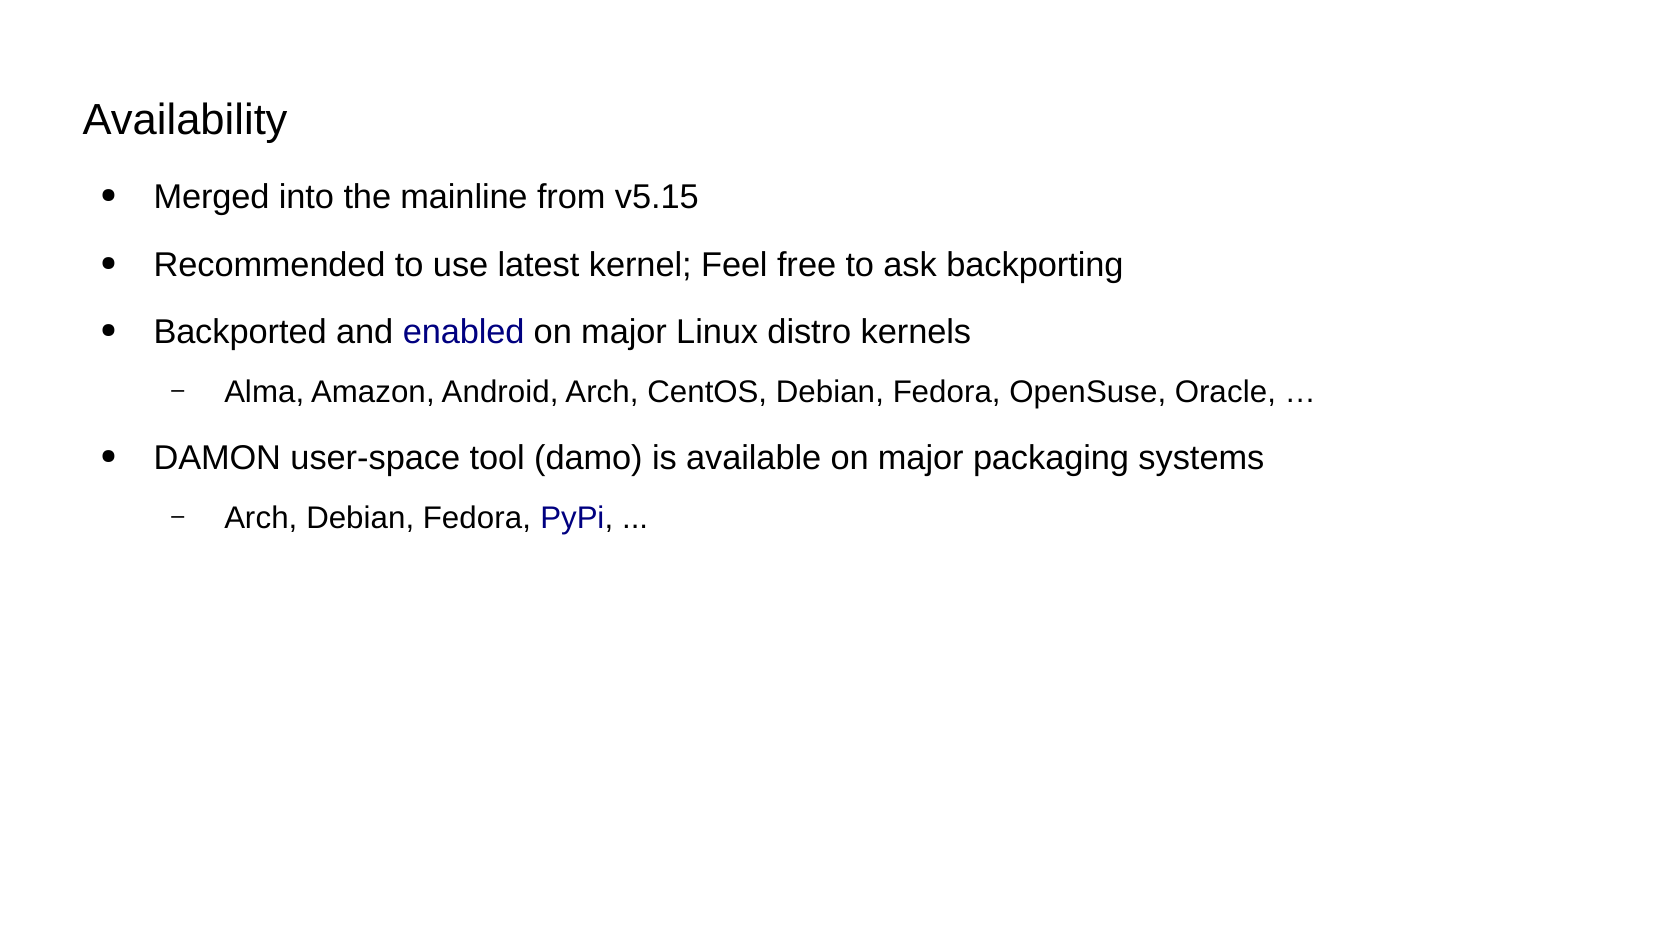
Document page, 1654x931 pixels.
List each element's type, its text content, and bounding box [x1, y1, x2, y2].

list Merged into the mainline from v5.15 Recommended to use latest kernel; Feel free to ask backporting Backported and enabled on major Linux distro kernels Alma, Amazon, Android, Arch, CentOS, Debian, Fedora, OpenSuse, Oracle, … DAMON user-space tool (damo) is available on major packaging systems Arch, Debian, Fedora, PyPi, ... [82, 177, 1571, 833]
title Availability [82, 81, 1571, 157]
